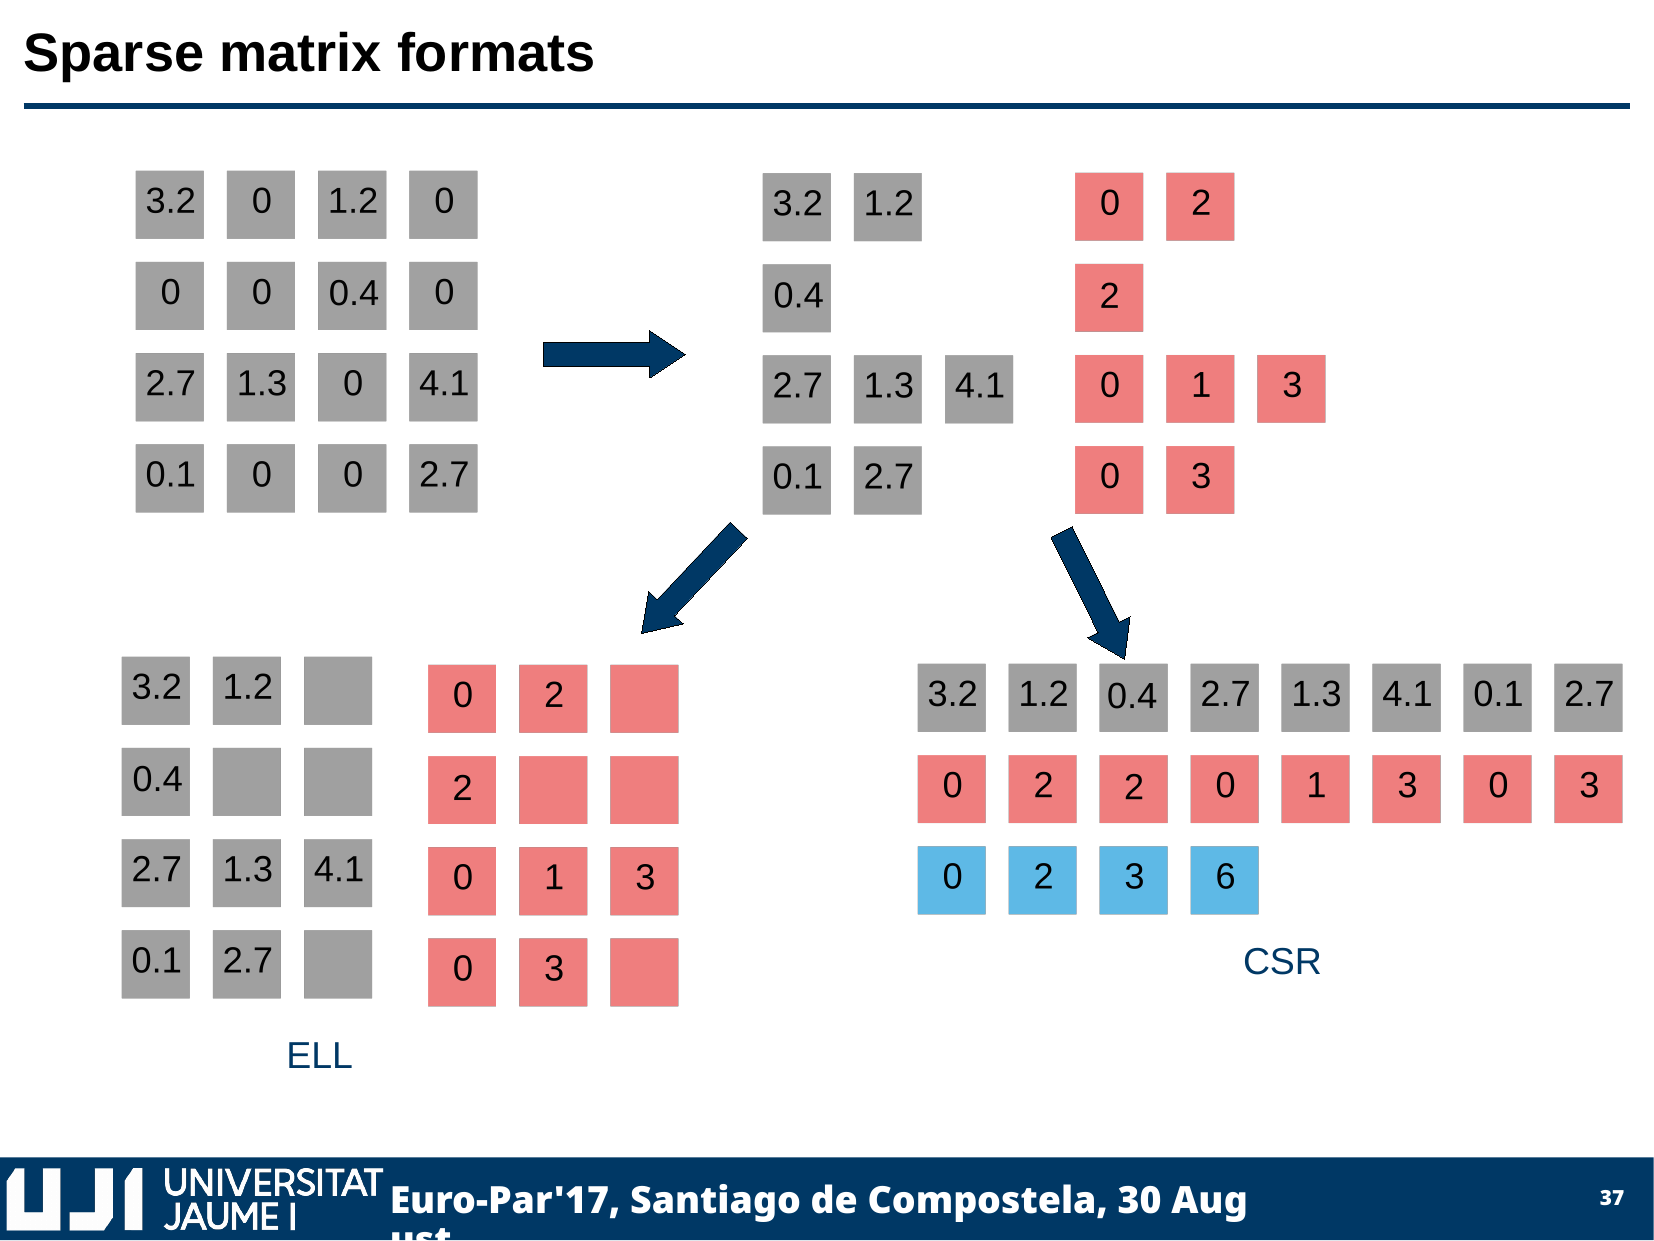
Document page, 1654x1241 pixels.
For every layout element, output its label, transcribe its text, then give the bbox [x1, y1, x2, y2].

text_box [543, 330, 686, 378]
text_box [1051, 526, 1131, 660]
text_box CSR [1228, 933, 1338, 990]
picture [0, 1158, 390, 1241]
picture [755, 165, 1333, 522]
text_box ELL [271, 1027, 368, 1085]
text_box [641, 522, 748, 634]
picture [128, 163, 485, 520]
title Sparse matrix formats [23, 0, 1630, 107]
picture [910, 656, 1630, 922]
picture [114, 649, 686, 1014]
